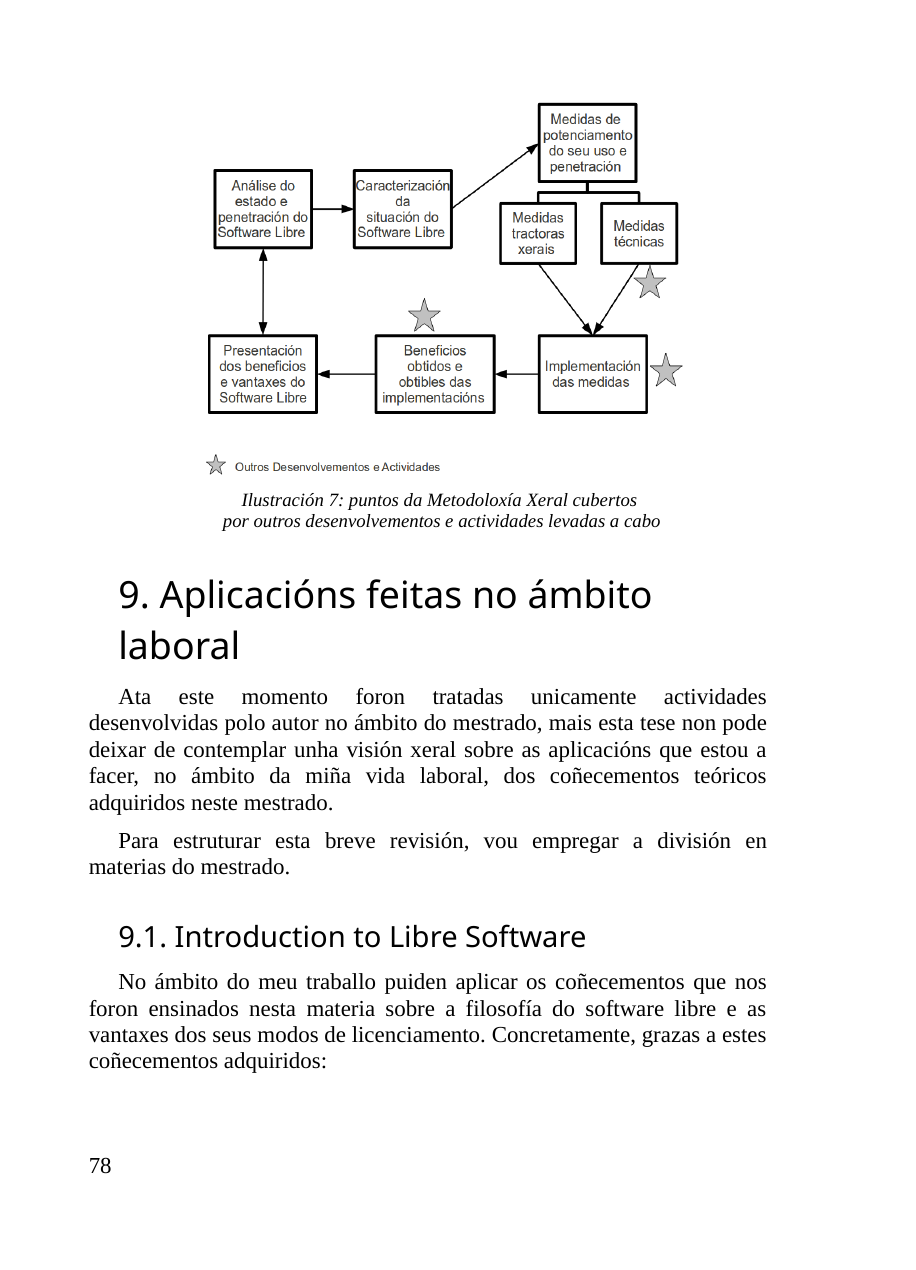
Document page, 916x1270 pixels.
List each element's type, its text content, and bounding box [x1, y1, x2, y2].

text Para estruturar esta breve revisión, vou empregar a división en materias do mestrado. [88, 827, 768, 879]
text Ilustración 7: puntos da Metodoloxía Xeral cubertos por outros desenvolvementos e actividades levadas a cabo [118, 489, 767, 532]
subtitle 9.1. Introduction to Libre Software [118, 916, 768, 956]
subtitle 9. Aplicacións feitas no ámbito laboral [118, 568, 768, 671]
text Ata este momento foron tratadas unicamente actividades desenvolvidas polo autor no ámbito do mestrado, mais esta tese non pode deixar de contemplar unha visión xeral sobre as aplicacións que estou a facer, no ámbito da miña vida laboral, dos coñecementos teóricos adquiridos neste mestrado. [88, 683, 768, 815]
picture [199, 101, 686, 489]
text No ámbito do meu traballo puiden aplicar os coñecementos que nos foron ensinados nesta materia sobre a filosofía do software libre e as vantaxes dos seus modos de licenciamento. Concretamente, grazas a estes coñecementos adquiridos: [88, 968, 768, 1074]
